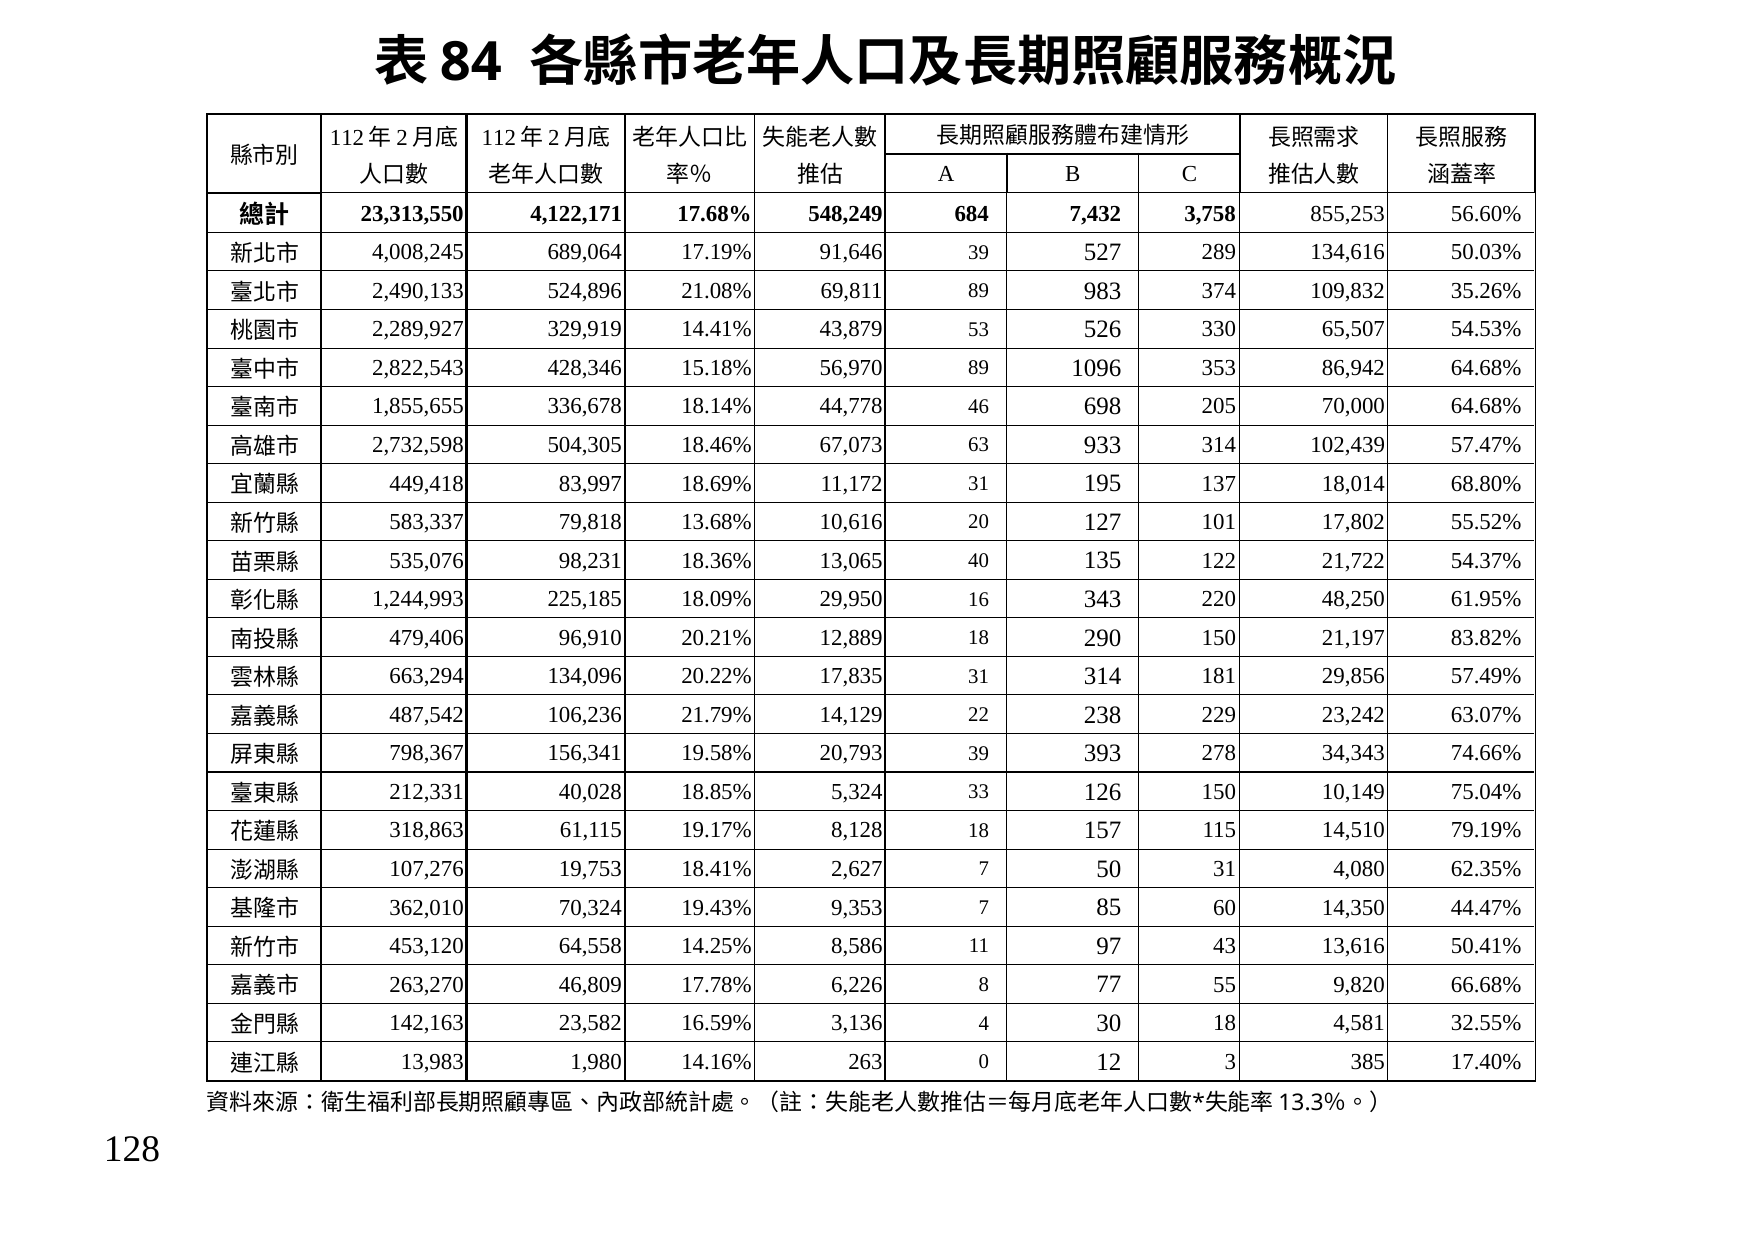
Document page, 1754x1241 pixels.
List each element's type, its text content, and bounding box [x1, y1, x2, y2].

table_header 老年人口比率％ [626, 115, 754, 192]
table_cell 苗栗縣 [208, 541, 320, 579]
table_cell 39 [886, 233, 1006, 270]
table_cell 29,950 [755, 580, 884, 617]
table_cell 106,236 [468, 695, 624, 733]
table_cell 新竹縣 [208, 503, 320, 540]
table_cell 18.41% [626, 850, 754, 887]
table_cell 101 [1139, 503, 1239, 540]
table_cell 13,616 [1240, 927, 1387, 964]
table_cell 31 [886, 657, 1006, 694]
table_cell 總計 [208, 194, 320, 232]
table_cell 20,793 [755, 734, 884, 771]
table_cell 8,586 [755, 927, 884, 964]
table_cell 21.08% [626, 271, 754, 309]
table_cell 343 [1007, 580, 1138, 617]
table_cell 14.16% [626, 1042, 754, 1080]
table_cell 64,558 [468, 927, 624, 964]
table_cell 684 [886, 193, 1006, 232]
table_cell 55 [1139, 965, 1239, 1003]
table_cell 17,802 [1240, 503, 1387, 540]
table_cell 91,646 [755, 233, 884, 270]
table_cell 1,855,655 [322, 387, 465, 424]
table_cell 56.60% [1388, 193, 1535, 232]
table_cell 85 [1007, 888, 1138, 926]
table_cell 23,242 [1240, 695, 1387, 733]
table_cell 318,863 [322, 811, 465, 848]
table_cell 46,809 [468, 965, 624, 1003]
table_cell 63 [886, 426, 1006, 463]
table_cell 臺東縣 [208, 773, 320, 810]
table_cell 43,879 [755, 310, 884, 347]
table_cell 14.25% [626, 927, 754, 964]
table_cell 基隆市 [208, 888, 320, 926]
table_cell 18.46% [626, 426, 754, 463]
table_cell 新竹市 [208, 927, 320, 964]
table_cell 30 [1007, 1004, 1138, 1041]
table_cell 70,000 [1240, 387, 1387, 424]
table_cell 屏東縣 [208, 734, 320, 771]
table_cell 13,065 [755, 541, 884, 579]
table_cell 1,244,993 [322, 580, 465, 617]
table_cell 10,616 [755, 503, 884, 540]
table_cell 933 [1007, 426, 1138, 463]
table_cell 11 [886, 927, 1006, 964]
table_cell 98,231 [468, 541, 624, 579]
table_cell 40 [886, 541, 1006, 579]
table_cell 526 [1007, 310, 1138, 347]
table_cell 65,507 [1240, 310, 1387, 347]
table_cell 1096 [1007, 349, 1138, 386]
table_cell 336,678 [468, 387, 624, 424]
table_header 縣市別 [208, 115, 320, 192]
table_cell 新北市 [208, 233, 320, 270]
table_cell 46 [886, 387, 1006, 424]
table_cell 16.59% [626, 1004, 754, 1041]
table_header 長照服務 涵蓋率 [1388, 115, 1534, 192]
table_cell 臺南市 [208, 387, 320, 424]
table_cell C [1139, 155, 1239, 192]
table_cell 57.49% [1388, 656, 1535, 694]
table_cell 臺北市 [208, 271, 320, 309]
table_cell 5,324 [755, 773, 884, 810]
table_cell 2,490,133 [322, 271, 465, 309]
table_cell 連江縣 [208, 1042, 320, 1080]
table_cell 156,341 [468, 734, 624, 771]
table_cell 142,163 [322, 1004, 465, 1041]
table_cell 449,418 [322, 464, 465, 502]
table_cell 330 [1139, 310, 1239, 347]
table_cell 62.35% [1388, 849, 1535, 887]
table_cell 23,313,550 [322, 193, 465, 232]
table_cell 983 [1007, 271, 1138, 309]
table_cell 20.22% [626, 657, 754, 694]
table_cell 122 [1139, 541, 1239, 579]
table_cell 150 [1139, 618, 1239, 656]
table_cell 18,014 [1240, 464, 1387, 502]
table_header 112年2月底 老年人口數 [468, 115, 624, 192]
table_cell 彰化縣 [208, 580, 320, 617]
table_cell 79.19% [1388, 810, 1535, 848]
table_cell 43 [1139, 927, 1239, 964]
table_cell 70,324 [468, 888, 624, 926]
table_cell 54.53% [1388, 309, 1535, 347]
table_cell 487,542 [322, 695, 465, 733]
table_cell 9,353 [755, 888, 884, 926]
table_cell 14.41% [626, 310, 754, 347]
table_cell 2,627 [755, 850, 884, 887]
table_cell 2,289,927 [322, 310, 465, 347]
table_cell 21,197 [1240, 618, 1387, 656]
table_cell 18 [1139, 1004, 1239, 1041]
table_cell 548,249 [755, 193, 884, 232]
table_cell 54.37% [1388, 540, 1535, 579]
subtitle 表84 各縣市老年人口及長期照顧服務概況 [103, 1, 1639, 113]
table_cell 2,732,598 [322, 426, 465, 463]
table_cell 金門縣 [208, 1004, 320, 1041]
table_cell 527 [1007, 233, 1138, 270]
table_cell 18 [886, 618, 1006, 656]
table_cell 75.04% [1388, 771, 1535, 810]
table_cell 14,350 [1240, 888, 1387, 926]
table_cell 44,778 [755, 387, 884, 424]
table_cell 238 [1007, 695, 1138, 733]
table_cell 14,129 [755, 695, 884, 733]
table_cell 18.09% [626, 580, 754, 617]
table_cell 19.58% [626, 734, 754, 771]
table_cell 嘉義市 [208, 965, 320, 1003]
table_cell 453,120 [322, 927, 465, 964]
table_cell 10,149 [1240, 773, 1387, 810]
table_cell 34,343 [1240, 734, 1387, 771]
table_cell 181 [1139, 657, 1239, 694]
table_cell 4,080 [1240, 850, 1387, 887]
table_cell 225,185 [468, 580, 624, 617]
table_cell 8 [886, 965, 1006, 1003]
table_cell 澎湖縣 [208, 850, 320, 887]
table_cell 9,820 [1240, 965, 1387, 1003]
table_cell 689,064 [468, 233, 624, 270]
table_cell 109,832 [1240, 271, 1387, 309]
table_cell 535,076 [322, 541, 465, 579]
table_cell 44.47% [1388, 887, 1535, 926]
table_cell 134,096 [468, 657, 624, 694]
table_cell 205 [1139, 387, 1239, 424]
table_cell 289 [1139, 233, 1239, 270]
table_cell 61.95% [1388, 579, 1535, 617]
table_cell 195 [1007, 464, 1138, 502]
table_cell 64.68% [1388, 348, 1535, 386]
table_cell 2,822,543 [322, 349, 465, 386]
table_cell 17.68% [626, 193, 754, 232]
table_cell 17.19% [626, 233, 754, 270]
table_cell 50.41% [1388, 926, 1535, 964]
table_cell 32.55% [1388, 1003, 1535, 1041]
table_cell 桃園市 [208, 310, 320, 347]
table_cell 12 [1007, 1042, 1138, 1080]
table_cell 4 [886, 1004, 1006, 1041]
table_cell 97 [1007, 927, 1138, 964]
table_cell 74.66% [1388, 733, 1535, 771]
table_cell 86,942 [1240, 349, 1387, 386]
table_cell 61,115 [468, 811, 624, 848]
table_cell 19.43% [626, 888, 754, 926]
table_header 失能老人數推估 [755, 115, 884, 192]
table_cell 17.78% [626, 965, 754, 1003]
table_cell 39 [886, 734, 1006, 771]
table_cell 3 [1139, 1042, 1239, 1080]
table_cell 17.40% [1388, 1041, 1535, 1080]
table_cell 15.18% [626, 349, 754, 386]
table_cell 13.68% [626, 503, 754, 540]
table_cell 263 [755, 1042, 884, 1080]
table_cell 50 [1007, 850, 1138, 887]
table_cell 134,616 [1240, 233, 1387, 270]
table_cell 524,896 [468, 271, 624, 309]
table_cell 20 [886, 503, 1006, 540]
table_cell 57.47% [1388, 425, 1535, 463]
table_cell 臺中市 [208, 349, 320, 386]
table_cell 21,722 [1240, 541, 1387, 579]
table_cell 68.80% [1388, 463, 1535, 502]
table_cell 31 [1139, 850, 1239, 887]
table_cell 329,919 [468, 310, 624, 347]
table_cell 嘉義縣 [208, 695, 320, 733]
table_cell 1,980 [468, 1042, 624, 1080]
table_cell 53 [886, 310, 1006, 347]
table_cell 6,226 [755, 965, 884, 1003]
table_cell 13,983 [322, 1042, 465, 1080]
table_cell 56,970 [755, 349, 884, 386]
table_cell 18.69% [626, 464, 754, 502]
table_cell 229 [1139, 695, 1239, 733]
table_cell 23,582 [468, 1004, 624, 1041]
table_cell 17,835 [755, 657, 884, 694]
table_cell 50.03% [1388, 232, 1535, 270]
table_cell 698 [1007, 387, 1138, 424]
table_cell 79,818 [468, 503, 624, 540]
table_cell 115 [1139, 811, 1239, 848]
table_cell 314 [1007, 657, 1138, 694]
table_cell 374 [1139, 271, 1239, 309]
table_cell 18.36% [626, 541, 754, 579]
table_cell 353 [1139, 349, 1239, 386]
table_cell 20.21% [626, 618, 754, 656]
table_cell 12,889 [755, 618, 884, 656]
table_cell 63.07% [1388, 694, 1535, 733]
table_cell 83,997 [468, 464, 624, 502]
table_cell 29,856 [1240, 657, 1387, 694]
table_cell 4,122,171 [468, 193, 624, 232]
table_cell 855,253 [1240, 193, 1387, 232]
table_cell 127 [1007, 503, 1138, 540]
table_cell 22 [886, 695, 1006, 733]
table_cell 19,753 [468, 850, 624, 887]
table_cell 66.68% [1388, 964, 1535, 1003]
table_cell 504,305 [468, 426, 624, 463]
table_cell 393 [1007, 734, 1138, 771]
table_cell 3,758 [1139, 193, 1239, 232]
table_cell 高雄市 [208, 426, 320, 463]
table_cell 107,276 [322, 850, 465, 887]
table_cell 64.68% [1388, 386, 1535, 424]
table_cell 16 [886, 580, 1006, 617]
table_cell A [886, 155, 1006, 192]
table_cell 7,432 [1007, 193, 1138, 232]
table_cell B [1008, 155, 1138, 192]
table_cell 263,270 [322, 965, 465, 1003]
table_cell 220 [1139, 580, 1239, 617]
table_cell 18.14% [626, 387, 754, 424]
table_cell 83.82% [1388, 617, 1535, 656]
table_cell 48,250 [1240, 580, 1387, 617]
table_cell 花蓮縣 [208, 811, 320, 848]
table_cell 150 [1139, 773, 1239, 810]
text 資料來源：衛生福利部長期照顧專區、內政部統計處。（註：失能老人數推估＝每月底老年人口數*失能率13.3％。） [207, 1082, 1639, 1119]
table_header 長期照顧服務體布建情形 [886, 115, 1239, 153]
table_cell 4,581 [1240, 1004, 1387, 1041]
table_cell 314 [1139, 426, 1239, 463]
table_cell 7 [886, 850, 1006, 887]
table_cell 4,008,245 [322, 233, 465, 270]
table_cell 428,346 [468, 349, 624, 386]
table_cell 3,136 [755, 1004, 884, 1041]
table_cell 278 [1139, 734, 1239, 771]
table_cell 798,367 [322, 734, 465, 771]
table_cell 137 [1139, 464, 1239, 502]
table_cell 583,337 [322, 503, 465, 540]
table_cell 南投縣 [208, 618, 320, 656]
table_cell 60 [1139, 888, 1239, 926]
table_cell 362,010 [322, 888, 465, 926]
table_cell 55.52% [1388, 502, 1535, 540]
table_cell 19.17% [626, 811, 754, 848]
table_cell 40,028 [468, 773, 624, 810]
table_cell 8,128 [755, 811, 884, 848]
table_cell 290 [1007, 618, 1138, 656]
table_cell 77 [1007, 965, 1138, 1003]
table_cell 7 [886, 888, 1006, 926]
table_header 112年2月底人口數 [322, 115, 465, 192]
table_cell 11,172 [755, 464, 884, 502]
table_cell 0 [886, 1042, 1006, 1080]
table_cell 385 [1240, 1042, 1387, 1080]
table_cell 479,406 [322, 618, 465, 656]
table_cell 雲林縣 [208, 657, 320, 694]
table_cell 96,910 [468, 618, 624, 656]
table_cell 33 [886, 773, 1006, 810]
table_cell 157 [1007, 811, 1138, 848]
table_cell 102,439 [1240, 426, 1387, 463]
table_cell 67,073 [755, 426, 884, 463]
table_cell 89 [886, 271, 1006, 309]
table_cell 89 [886, 349, 1006, 386]
table_cell 宜蘭縣 [208, 464, 320, 502]
table_cell 69,811 [755, 271, 884, 309]
table_header 長照需求 推估人數 [1241, 115, 1387, 192]
table_cell 663,294 [322, 657, 465, 694]
table_cell 21.79% [626, 695, 754, 733]
table_cell 14,510 [1240, 811, 1387, 848]
table_cell 18 [886, 811, 1006, 848]
table_cell 126 [1007, 773, 1138, 810]
table_cell 18.85% [626, 773, 754, 810]
table_cell 35.26% [1388, 270, 1535, 309]
table_cell 135 [1007, 541, 1138, 579]
table_cell 212,331 [322, 773, 465, 810]
table_cell 31 [886, 464, 1006, 502]
